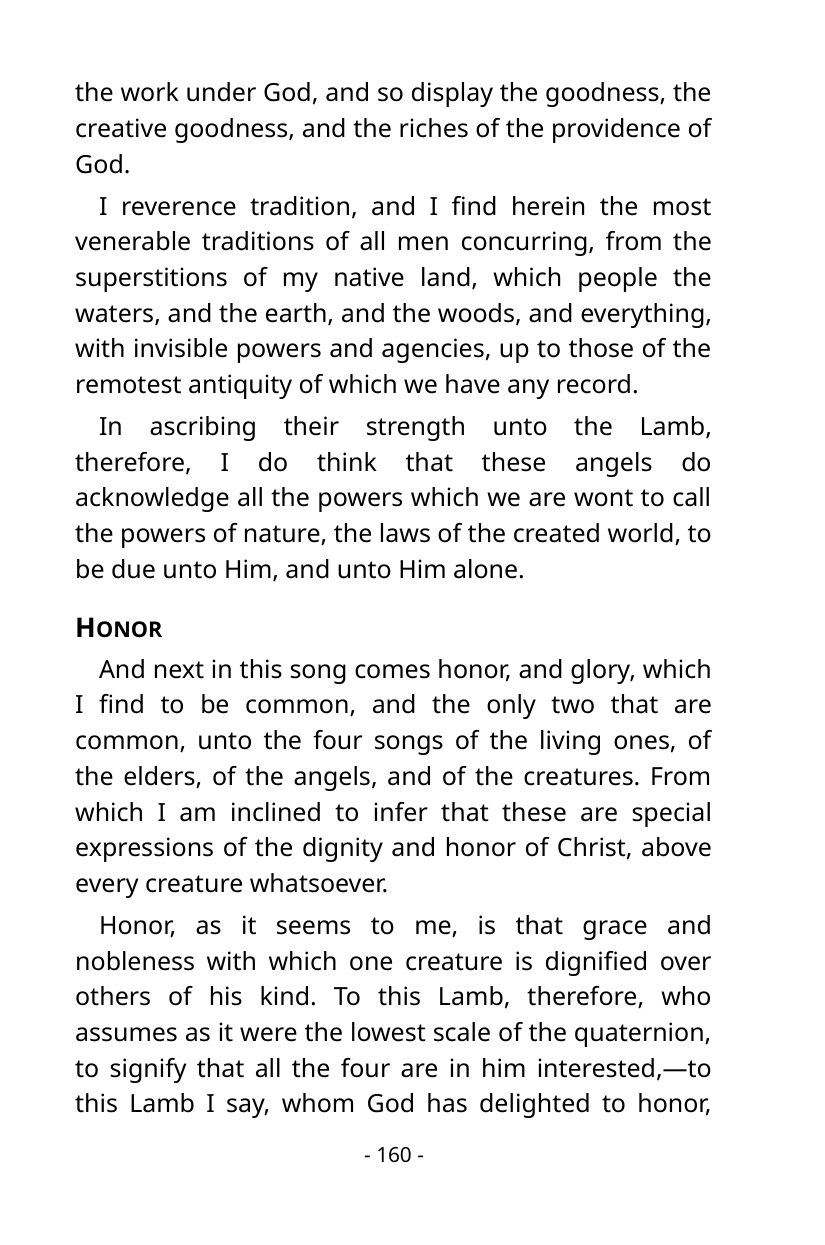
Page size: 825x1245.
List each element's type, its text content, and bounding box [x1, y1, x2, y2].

text In ascribing their strength unto the Lamb, therefore, I do think that these angels do acknowledge all the powers which we are wont to call the powers of nature, the laws of the created world, to be due unto Him, and unto Him alone. [75, 409, 712, 586]
subtitle Honor [75, 608, 712, 645]
text Honor, as it seems to me, is that grace and nobleness with which one creature is dignified over others of his kind. To this Lamb, therefore, who assumes as it were the lowest scale of the quaternion, to signify that all the four are in him interested,—to this Lamb I say, whom God has delighted to honor, [75, 907, 712, 1120]
text the work under God, and so display the goodness, the creative goodness, and the riches of the providence of God. [75, 75, 712, 181]
text And next in this song comes honor, and glory, which I find to be common, and the only two that are common, unto the four songs of the living ones, of the elders, of the angels, and of the creatures. From which I am inclined to infer that these are special expressions of the dignity and honor of Christ, above every creature whatsoever. [75, 651, 712, 900]
text I reverence tradition, and I find herein the most venerable traditions of all men concurring, from the superstitions of my native land, which people the waters, and the earth, and the woods, and everything, with invisible powers and agencies, up to those of the remotest antiquity of which we have any record. [75, 188, 712, 401]
